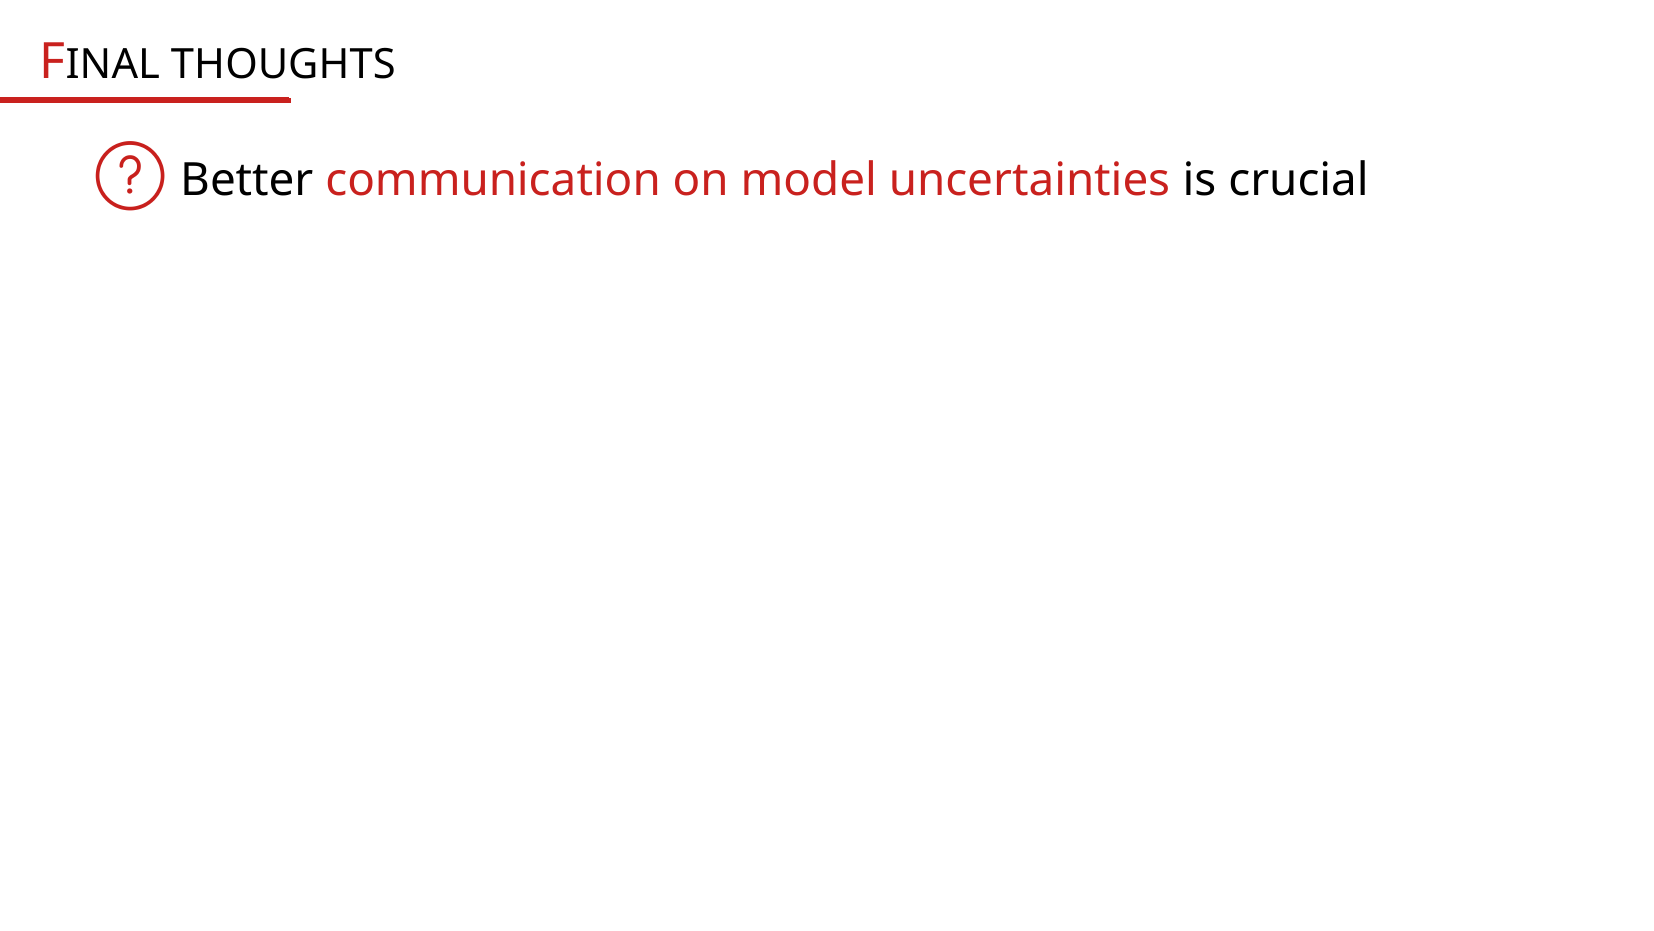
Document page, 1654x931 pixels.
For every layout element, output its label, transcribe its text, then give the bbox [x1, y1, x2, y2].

picture [76, 129, 184, 219]
text_box FINAL THOUGHTS [24, 0, 1620, 119]
text_box Better communication on model uncertainties is crucial [165, 118, 1625, 237]
